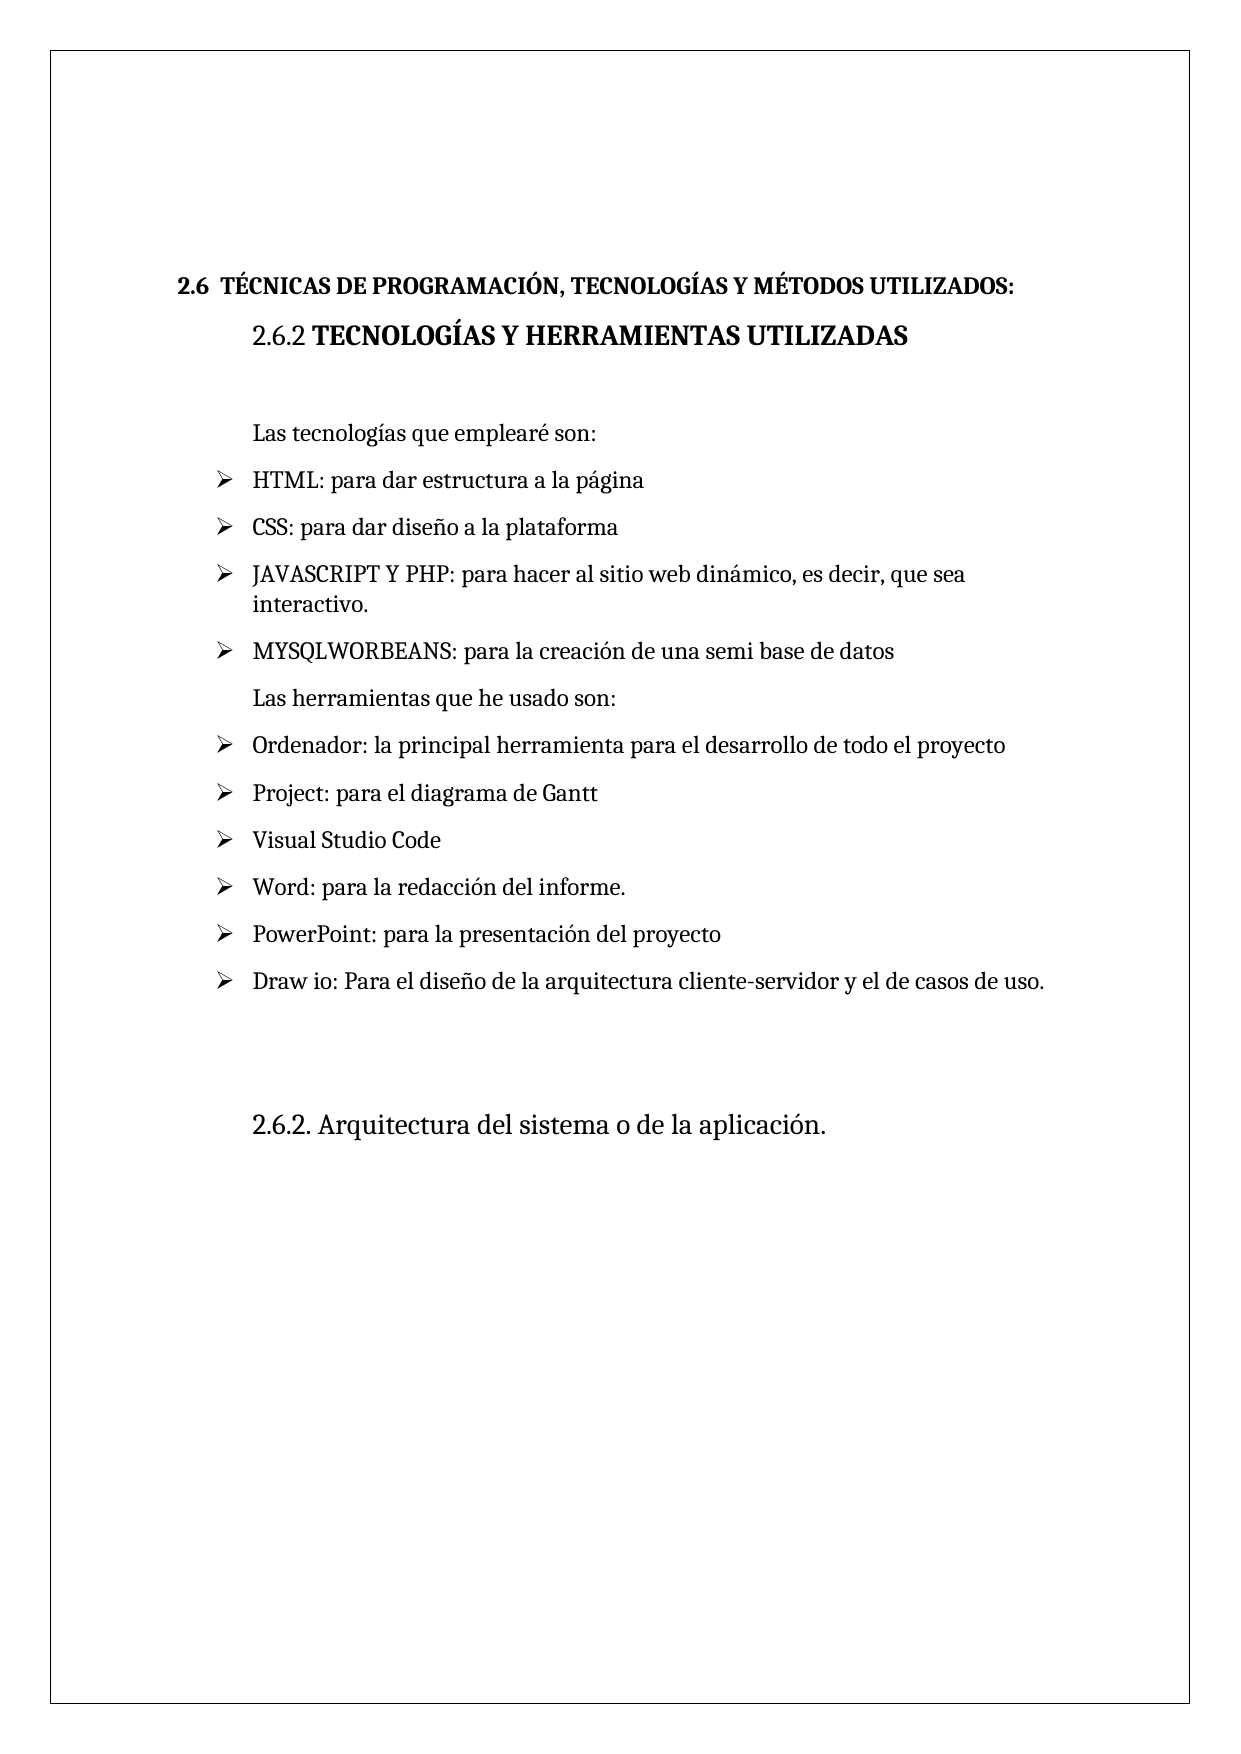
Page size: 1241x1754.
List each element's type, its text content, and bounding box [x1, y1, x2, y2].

list Word: para la redacción del informe. [215, 873, 1063, 901]
list JAVASCRIPT Y PHP: para hacer al sitio web dinámico, es decir, que sea interactivo. [215, 560, 1063, 619]
text 2.6 TÉCNICAS DE PROGRAMACIÓN, TECNOLOGÍAS Y MÉTODOS UTILIZADOS: [177, 272, 1063, 301]
list HTML: para dar estructura a la página [215, 466, 1063, 494]
list Visual Studio Code [215, 826, 1063, 854]
list Las herramientas que he usado son: [252, 684, 1063, 713]
list MYSQLWORBEANS: para la creación de una semi base de datos [215, 637, 1063, 666]
list 2.6.2 TECNOLOGÍAS Y HERRAMIENTAS UTILIZADAS [252, 319, 1063, 353]
list Las tecnologías que emplearé son: [252, 418, 1063, 447]
list Project: para el diagrama de Gantt [215, 778, 1063, 807]
list 2.6.2. Arquitectura del sistema o de la aplicación. [252, 1108, 1063, 1142]
list Ordenador: la principal herramienta para el desarrollo de todo el proyecto [215, 731, 1063, 760]
list PowerPoint: para la presentación del proyecto [215, 920, 1063, 948]
list Draw io: Para el diseño de la arquitectura cliente-servidor y el de casos de uso. [215, 967, 1063, 996]
list CSS: para dar diseño a la plataforma [215, 513, 1063, 541]
